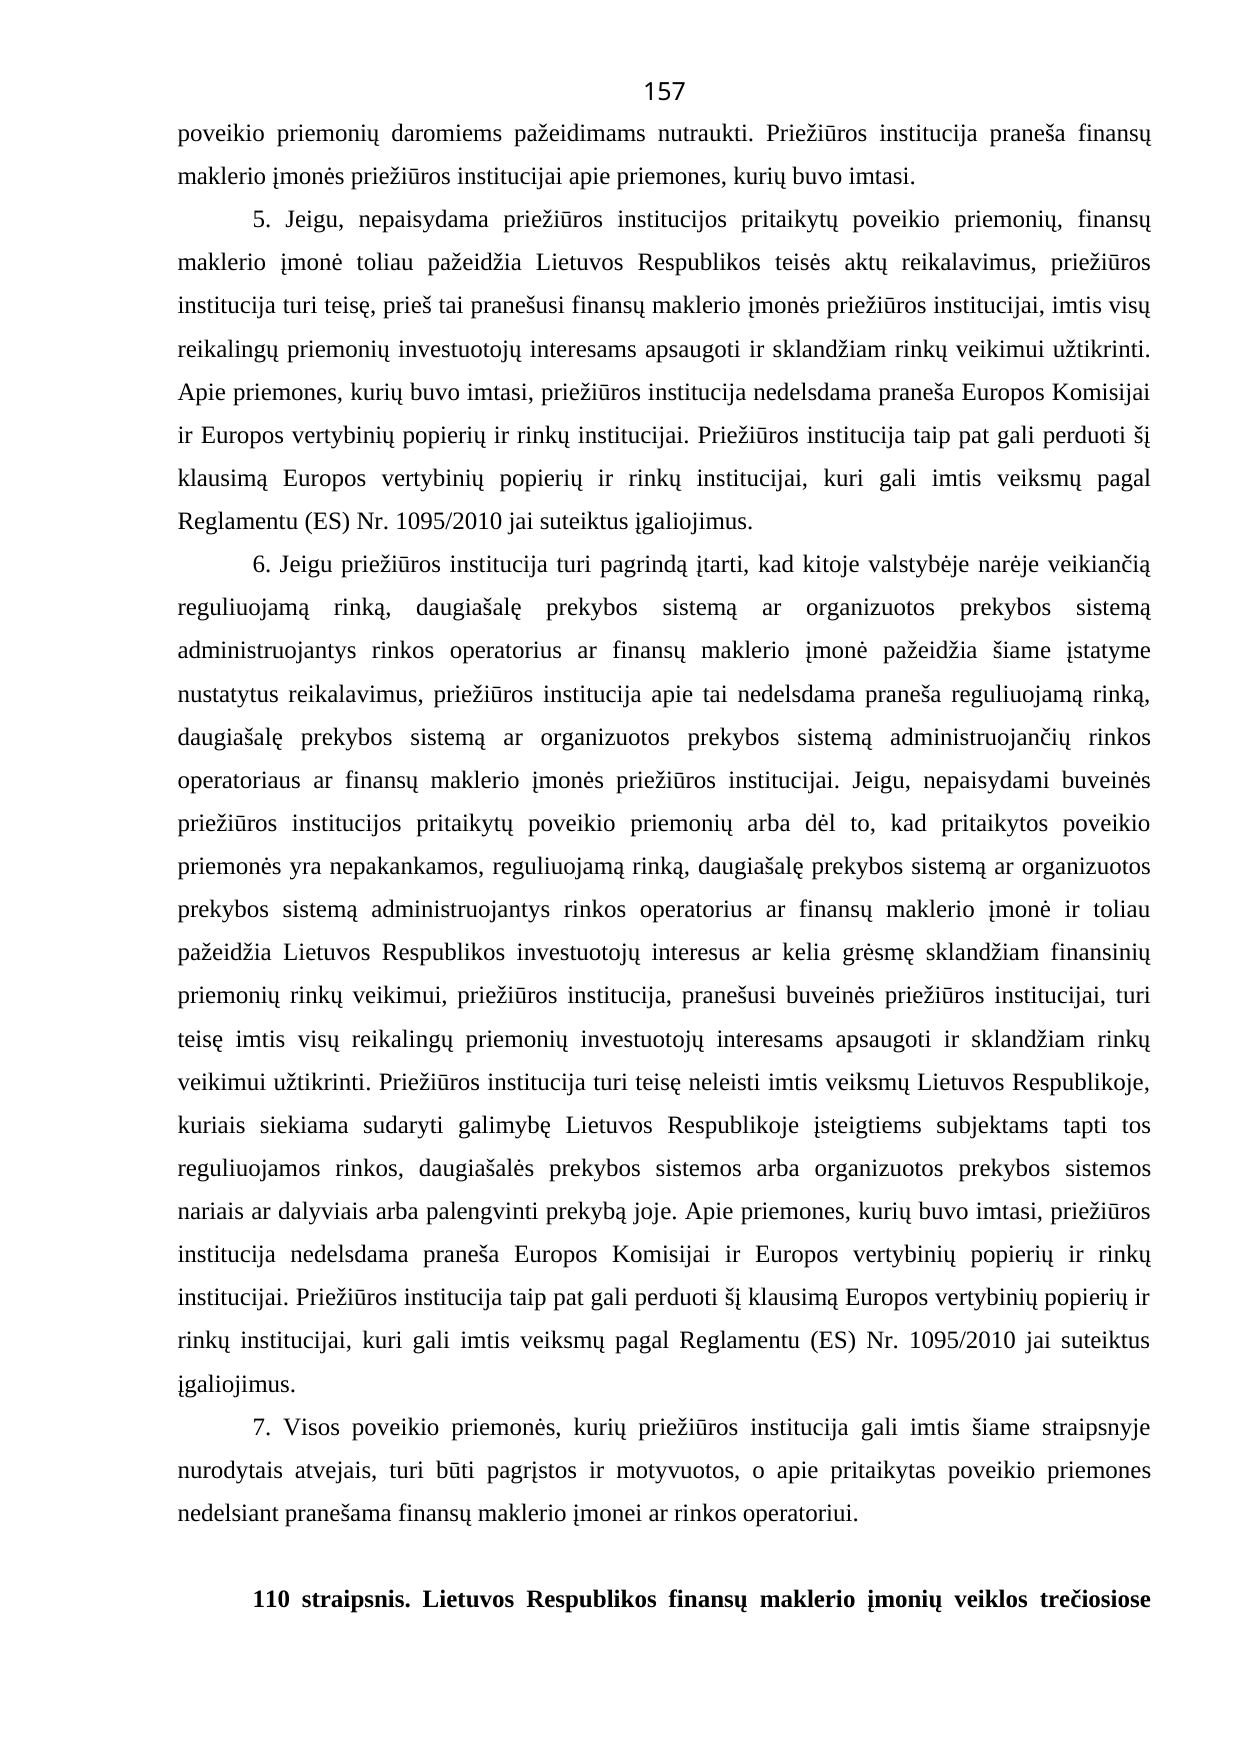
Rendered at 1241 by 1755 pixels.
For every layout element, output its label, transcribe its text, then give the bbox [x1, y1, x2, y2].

text 6. Jeigu priežiūros institucija turi pagrindą įtarti, kad kitoje valstybėje narėje veikiančią reguliuojamą rinką, daugiašalę prekybos sistemą ar organizuotos prekybos sistemą administruojantys rinkos operatorius ar finansų maklerio įmonė pažeidžia šiame įstatyme nustatytus reikalavimus, priežiūros institucija apie tai nedelsdama praneša reguliuojamą rinką, daugiašalę prekybos sistemą ar organizuotos prekybos sistemą administruojančių rinkos operatoriaus ar finansų maklerio įmonės priežiūros institucijai. Jeigu, nepaisydami buveinės priežiūros institucijos pritaikytų poveikio priemonių arba dėl to, kad pritaikytos poveikio priemonės yra nepakankamos, reguliuojamą rinką, daugiašalę prekybos sistemą ar organizuotos prekybos sistemą administruojantys rinkos operatorius ar finansų maklerio įmonė ir toliau pažeidžia Lietuvos Respublikos investuotojų interesus ar kelia grėsmę sklandžiam finansinių priemonių rinkų veikimui, priežiūros institucija, pranešusi buveinės priežiūros institucijai, turi teisę imtis visų reikalingų priemonių investuotojų interesams apsaugoti ir sklandžiam rinkų veikimui užtikrinti. Priežiūros institucija turi teisę neleisti imtis veiksmų Lietuvos Respublikoje, kuriais siekiama sudaryti galimybę Lietuvos Respublikoje įsteigtiems subjektams tapti tos reguliuojamos rinkos, daugiašalės prekybos sistemos arba organizuotos prekybos sistemos nariais ar dalyviais arba palengvinti prekybą joje. Apie priemones, kurių buvo imtasi, priežiūros institucija nedelsdama praneša Europos Komisijai ir Europos vertybinių popierių ir rinkų institucijai. Priežiūros institucija taip pat gali perduoti šį klausimą Europos vertybinių popierių ir rinkų institucijai, kuri gali imtis veiksmų pagal Reglamentu (ES) Nr. 1095/2010 jai suteiktus įgaliojimus. [177, 549, 1152, 1397]
text 5. Jeigu, nepaisydama priežiūros institucijos pritaikytų poveikio priemonių, finansų maklerio įmonė toliau pažeidžia Lietuvos Respublikos teisės aktų reikalavimus, priežiūros institucija turi teisę, prieš tai pranešusi finansų maklerio įmonės priežiūros institucijai, imtis visų reikalingų priemonių investuotojų interesams apsaugoti ir sklandžiam rinkų veikimui užtikrinti. Apie priemones, kurių buvo imtasi, priežiūros institucija nedelsdama praneša Europos Komisijai ir Europos vertybinių popierių ir rinkų institucijai. Priežiūros institucija taip pat gali perduoti šį klausimą Europos vertybinių popierių ir rinkų institucijai, kuri gali imtis veiksmų pagal Reglamentu (ES) Nr. 1095/2010 jai suteiktus įgaliojimus. [177, 204, 1152, 535]
text 110 straipsnis. Lietuvos Respublikos finansų maklerio įmonių veiklos trečiosiose [252, 1584, 1152, 1613]
text poveikio priemonių daromiems pažeidimams nutraukti. Priežiūros institucija praneša finansų maklerio įmonės priežiūros institucijai apie priemones, kurių buvo imtasi. [177, 118, 1152, 190]
text 7. Visos poveikio priemonės, kurių priežiūros institucija gali imtis šiame straipsnyje nurodytais atvejais, turi būti pagrįstos ir motyvuotos, o apie pritaikytas poveikio priemones nedelsiant pranešama finansų maklerio įmonei ar rinkos operatoriui. [177, 1412, 1152, 1527]
